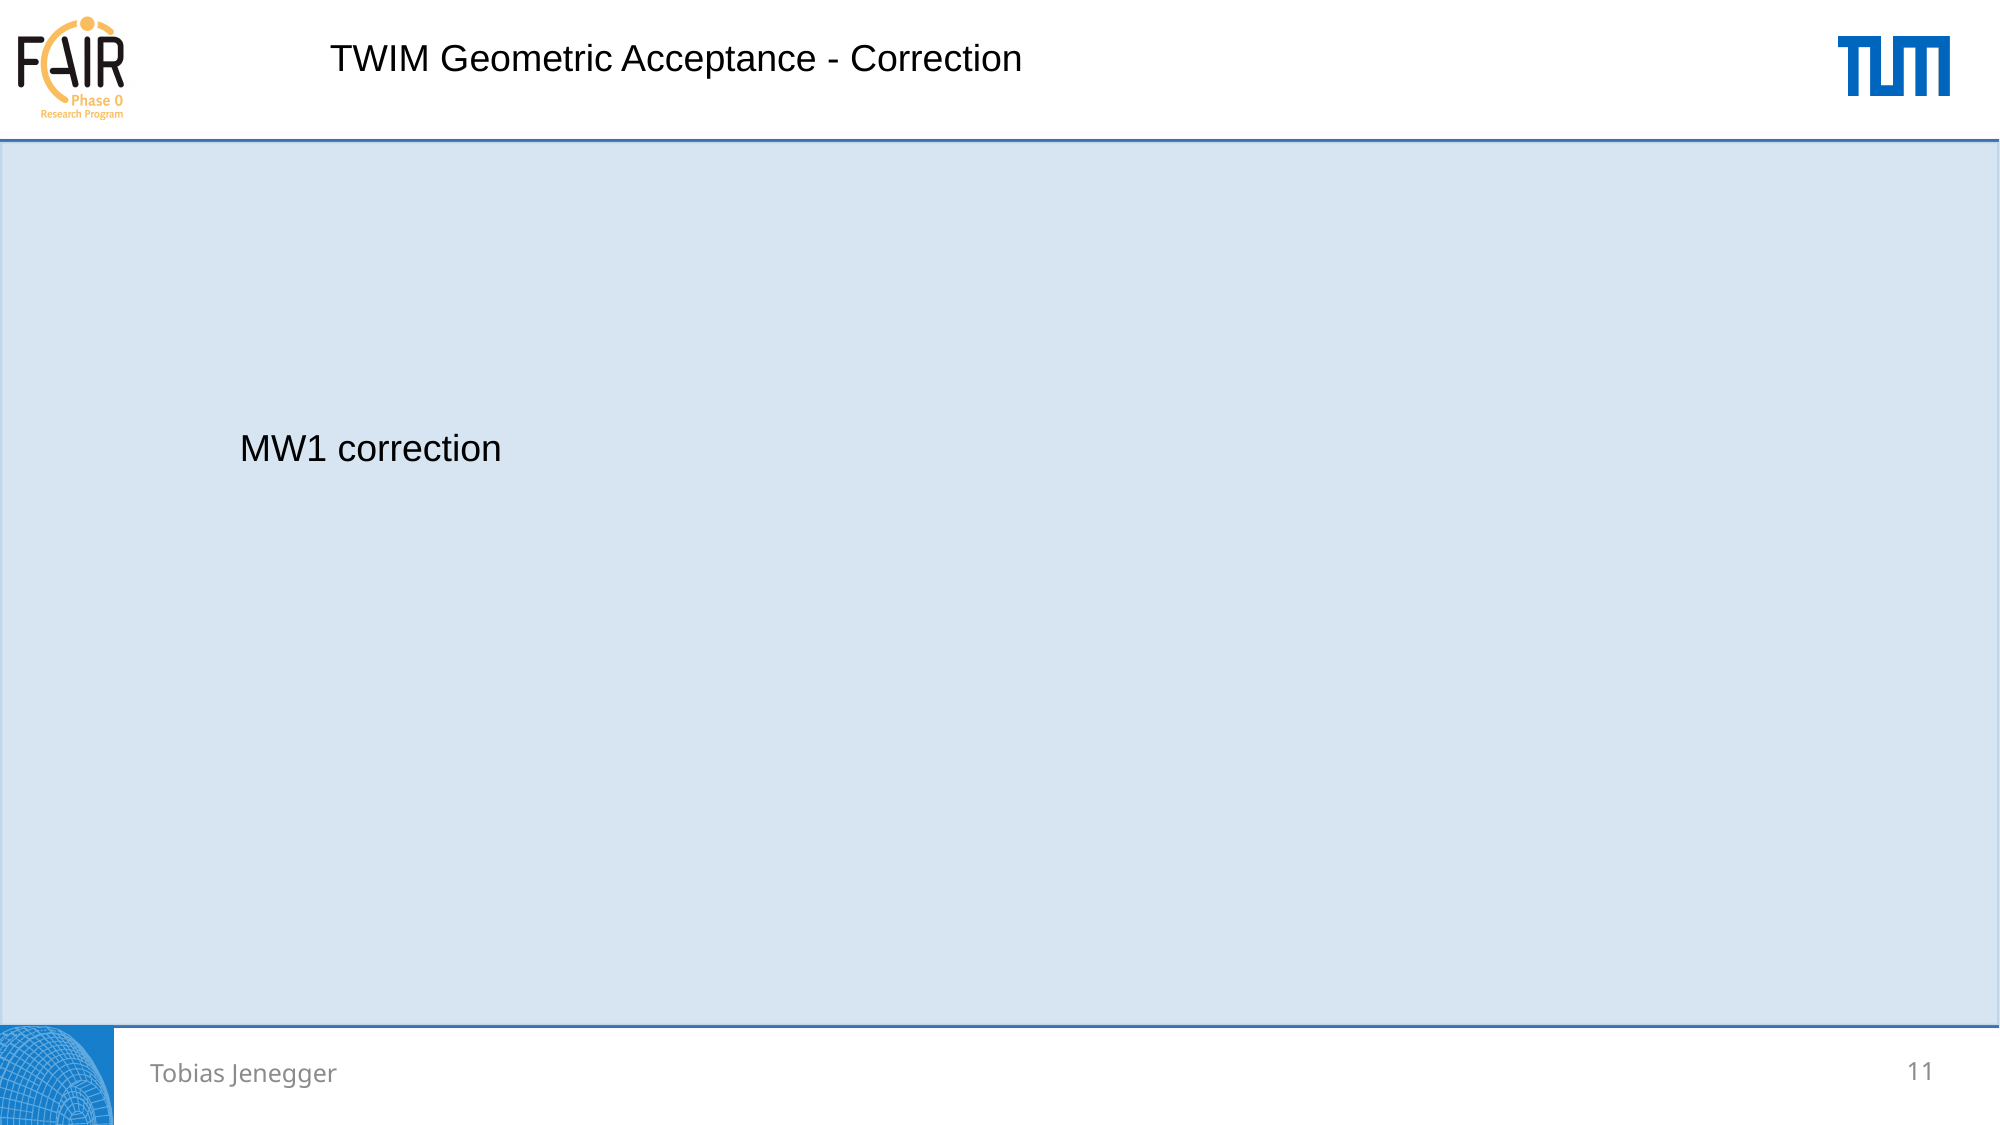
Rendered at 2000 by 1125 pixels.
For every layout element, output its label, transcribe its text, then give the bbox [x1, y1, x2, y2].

picture [1838, 36, 1950, 96]
text_box MW1 correction [225, 420, 1651, 477]
text_box TWIM Geometric Acceptance - Correction [315, 29, 1726, 87]
picture [0, 1025, 114, 1125]
picture [15, 15, 142, 120]
